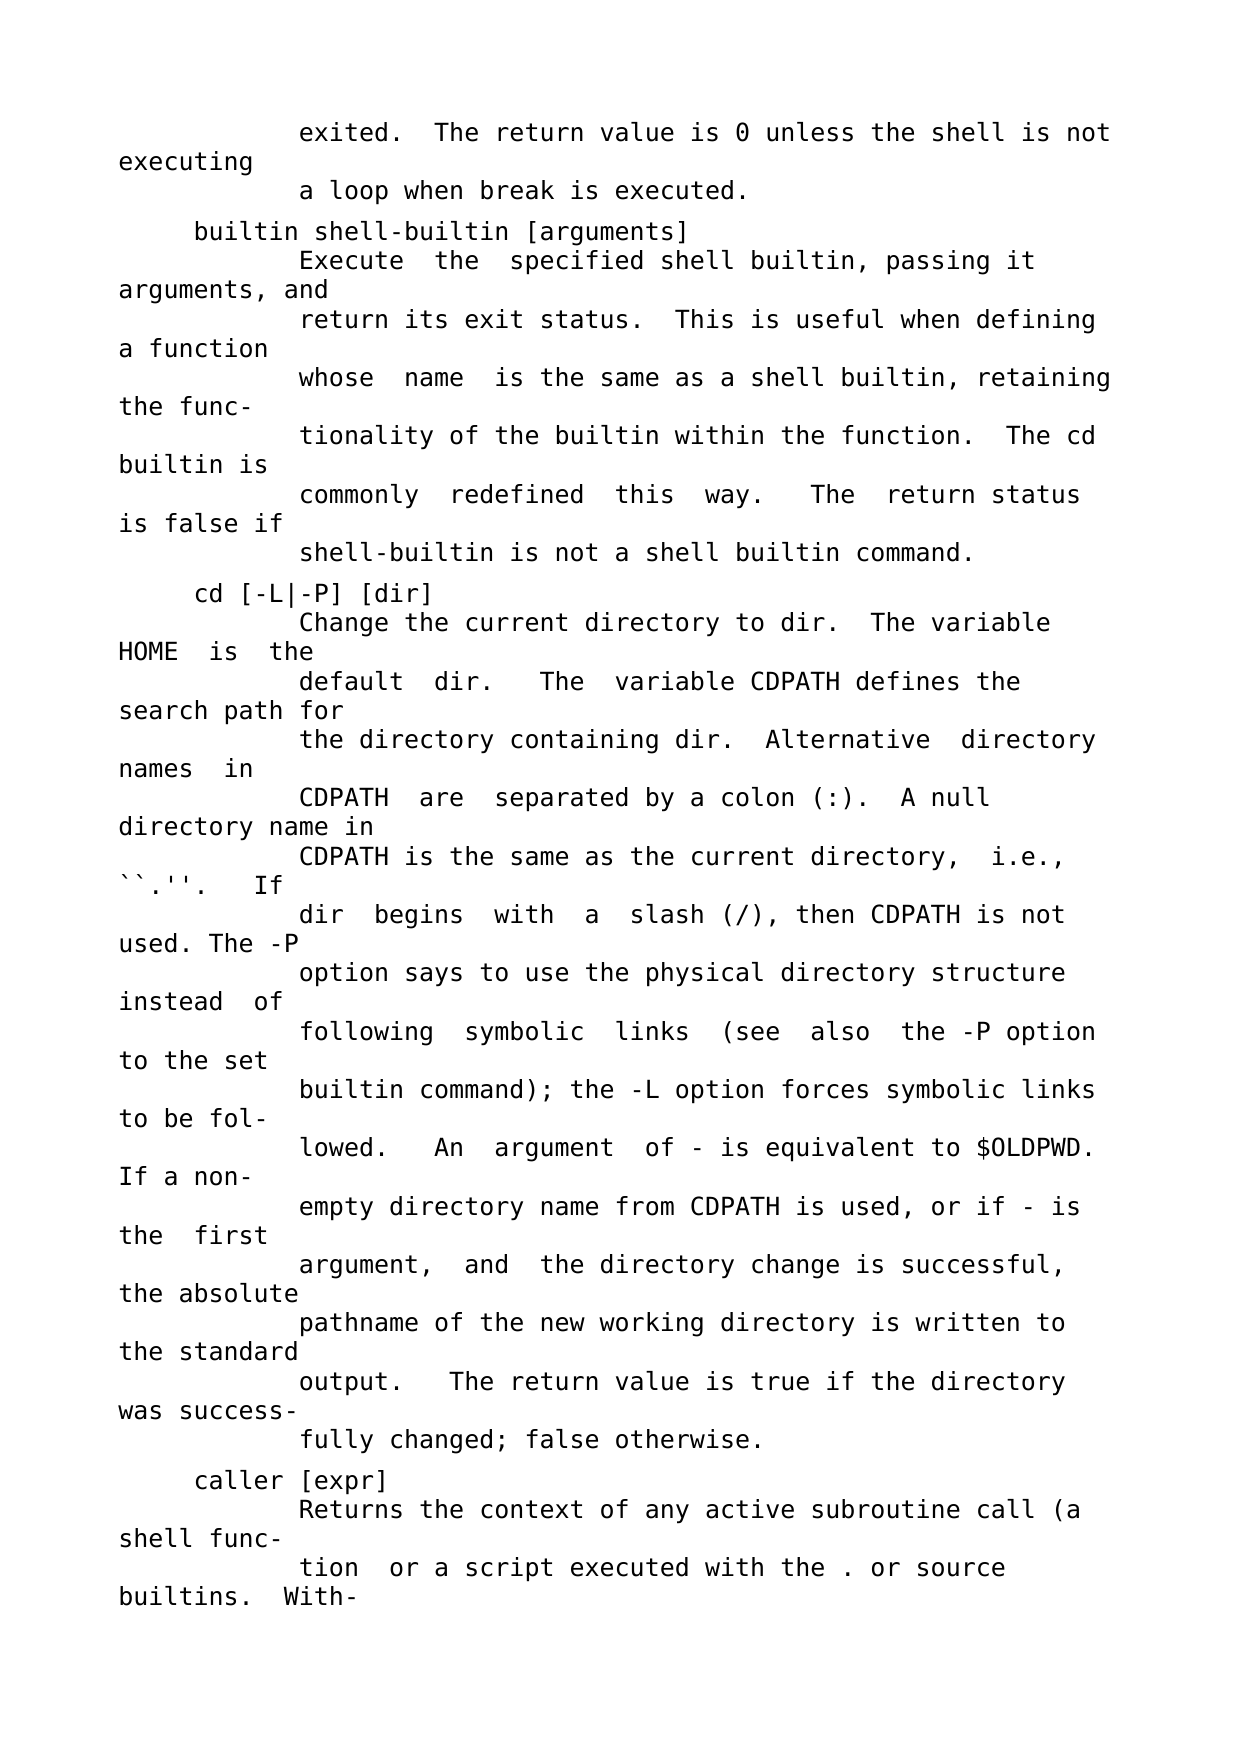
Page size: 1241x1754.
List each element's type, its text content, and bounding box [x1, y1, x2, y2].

text exited. The return value is 0 unless the shell is not executing a loop when break is executed. [118, 118, 1122, 206]
text cd [-L|-P] [dir] Change the current directory to dir. The variable HOME is the default dir. The variable CDPATH defines the search path for the directory containing dir. Alternative directory names in CDPATH are separated by a colon (:). A null directory name in CDPATH is the same as the current directory, i.e., ``.''. If dir begins with a slash (/), then CDPATH is not used. The -P option says to use the physical directory structure instead of following symbolic links (see also the -P option to the set builtin command); the -L option forces symbolic links to be fol- lowed. An argument of - is equivalent to $OLDPWD. If a non- empty directory name from CDPATH is used, or if - is the first argument, and the directory change is successful, the absolute pathname of the new working directory is written to the standard output. The return value is true if the directory was success- fully changed; false otherwise. [118, 579, 1122, 1454]
text caller [expr] Returns the context of any active subroutine call (a shell func- tion or a script executed with the . or source builtins. With- [118, 1466, 1122, 1612]
text builtin shell-builtin [arguments] Execute the specified shell builtin, passing it arguments, and return its exit status. This is useful when defining a function whose name is the same as a shell builtin, retaining the func- tionality of the builtin within the function. The cd builtin is commonly redefined this way. The return status is false if shell-builtin is not a shell builtin command. [118, 217, 1122, 567]
